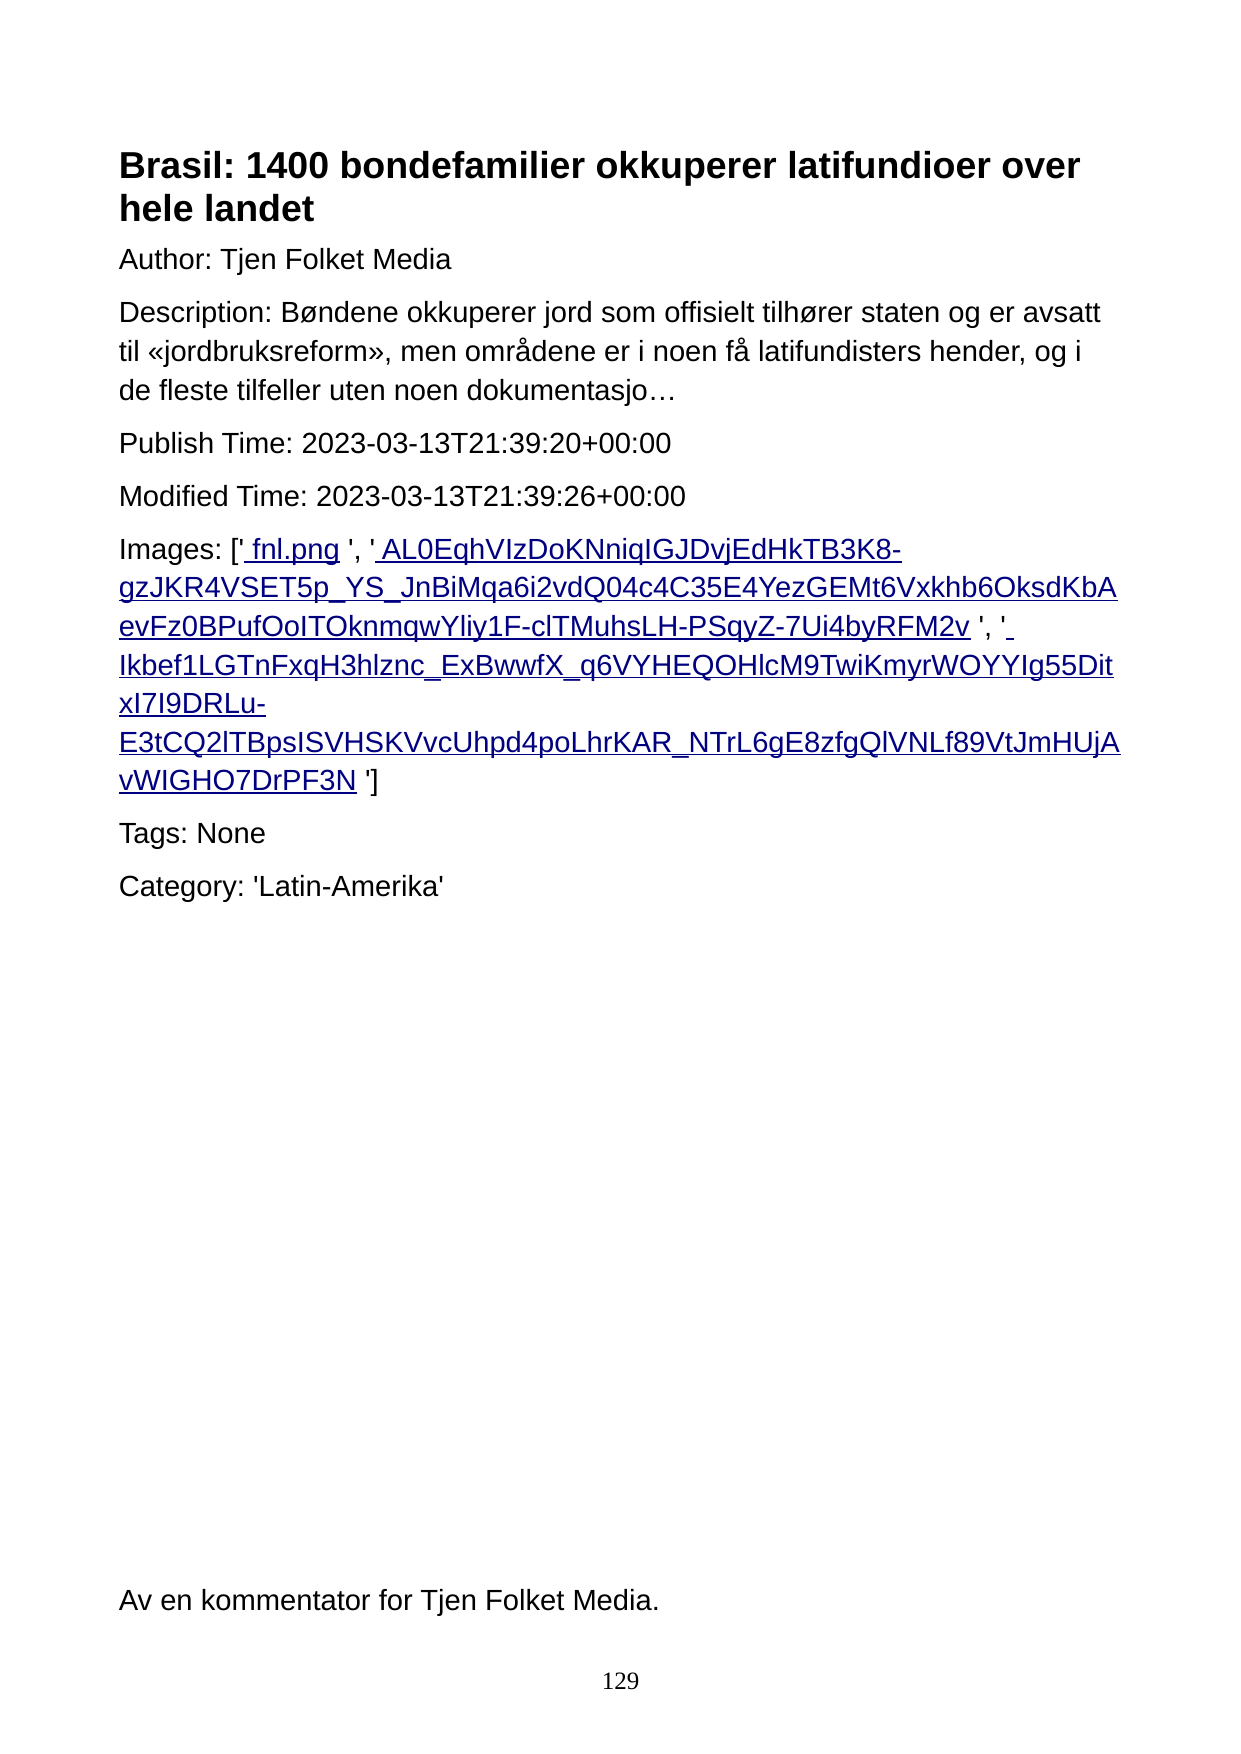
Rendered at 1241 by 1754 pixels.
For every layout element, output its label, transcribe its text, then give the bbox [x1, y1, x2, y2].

text Av en kommentator for Tjen Folket Media. [118, 1583, 1122, 1616]
text Author: Tjen Folket Media [118, 242, 1122, 276]
subtitle Brasil: 1400 bondefamilier okkuperer latifundioer over hele landet [118, 143, 1122, 230]
text Category: 'Latin-Amerika' [118, 869, 1122, 903]
text Modified Time: 2023-03-13T21:39:26+00:00 [118, 479, 1122, 512]
text Images: [' fnl.png ', ' AL0EqhVIzDoKNniqIGJDvjEdHkTB3K8-gzJKR4VSET5p_YS_JnBiMqa6i2vdQ04c4C35E4YezGEMt6Vxkhb6OksdKbAevFz0BPufOoITOknmqwYliy1F-clTMuhsLH-PSqyZ-7Ui4byRFM2v ', ' Ikbef1LGTnFxqH3hlznc_ExBwwfX_q6VYHEQOHlcM9TwiKmyrWOYYIg55DitxI7I9DRLu-E3tCQ2lTBpsISVHSKVvcUhpd4poLhrKAR_NTrL6gE8zfgQlVNLf89VtJmHUjAvWIGHO7DrPF3N '] [118, 532, 1122, 797]
text Publish Time: 2023-03-13T21:39:20+00:00 [118, 426, 1122, 459]
text Tags: None [118, 816, 1122, 850]
text Description: Bøndene okkuperer jord som offisielt tilhører staten og er avsatt til «jordbruksreform», men områdene er i noen få latifundisters hender, og i de fleste tilfeller uten noen dokumentasjo… [118, 295, 1122, 406]
